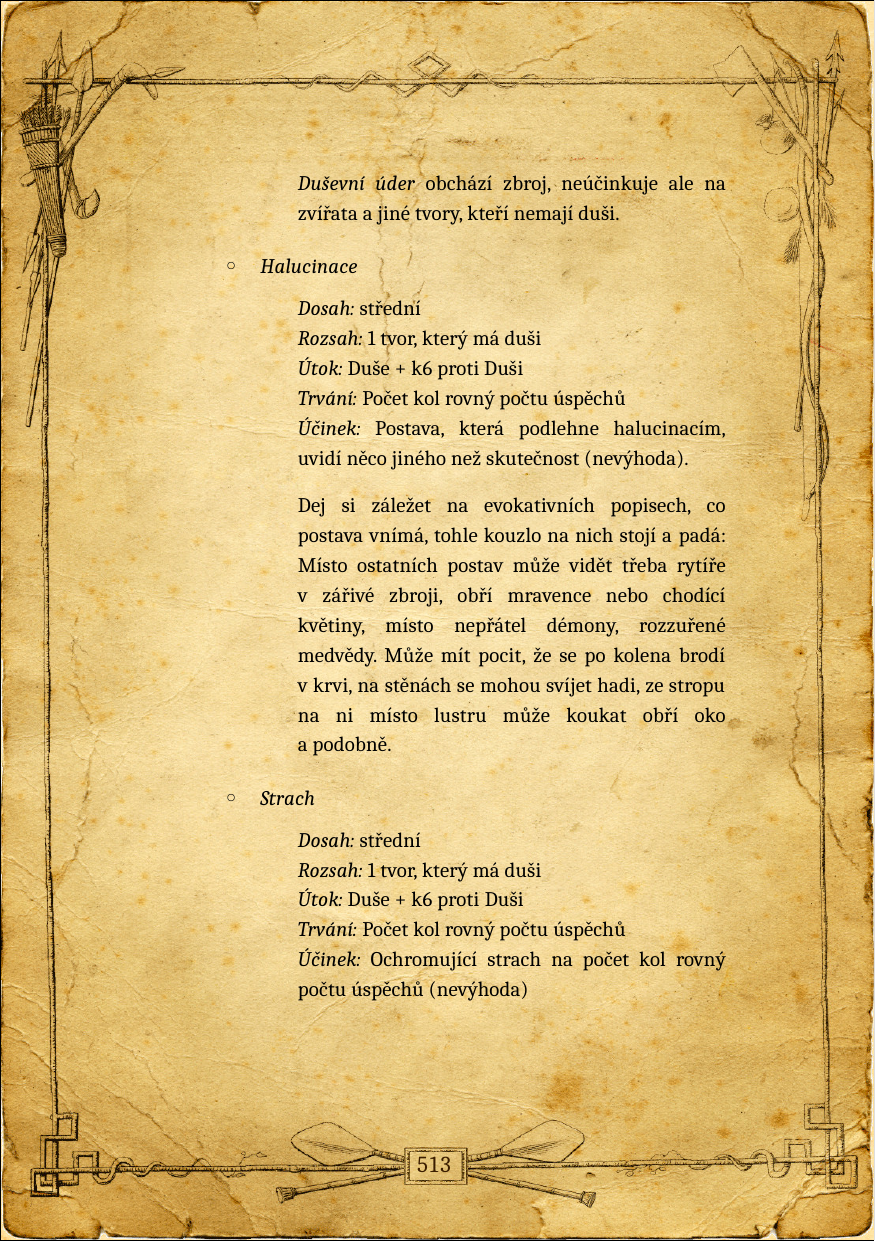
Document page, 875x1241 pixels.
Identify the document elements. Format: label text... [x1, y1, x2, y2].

picture [1, 1, 874, 1240]
list Duševní úder obchází zbroj, neúčinkuje ale na zvířata a⁠ jiné tvory, kteří nemají duši. [260, 172, 726, 226]
list Halucinace [223, 255, 726, 279]
list Dosah: střední Rozsah: 1 tvor, který má duši Útok: Duše + k6 proti Duši Trvání: Počet kol rovný počtu úspěchů Účinek: Ochromující strach na počet kol rovný počtu úspěchů (nevýhoda) [260, 828, 726, 1032]
list Dej si záležet na evokativních popisech, co postava vnímá, tohle kouzlo na nich stojí a⁠ padá: Místo ostatních postav může vidět třeba rytíře v⁠ zářivé zbroji, obří mravence nebo chodící květiny, místo nepřátel démony, rozzuřené medvědy. Může mít pocit, že se po kolena brodí v⁠ krvi, na stěnách se mohou svíjet hadi, ze stropu na ni místo lustru může koukat obří oko a⁠ podobně. [260, 494, 726, 757]
list Strach [223, 787, 726, 811]
list Dosah: střední Rozsah: 1 tvor, který má duši Útok: Duše + k6 proti Duši Trvání: Počet kol rovný počtu úspěchů Účinek: Postava, která podlehne halucinacím, uvidí něco jiného než skutečnost (nevýhoda). [260, 297, 726, 470]
